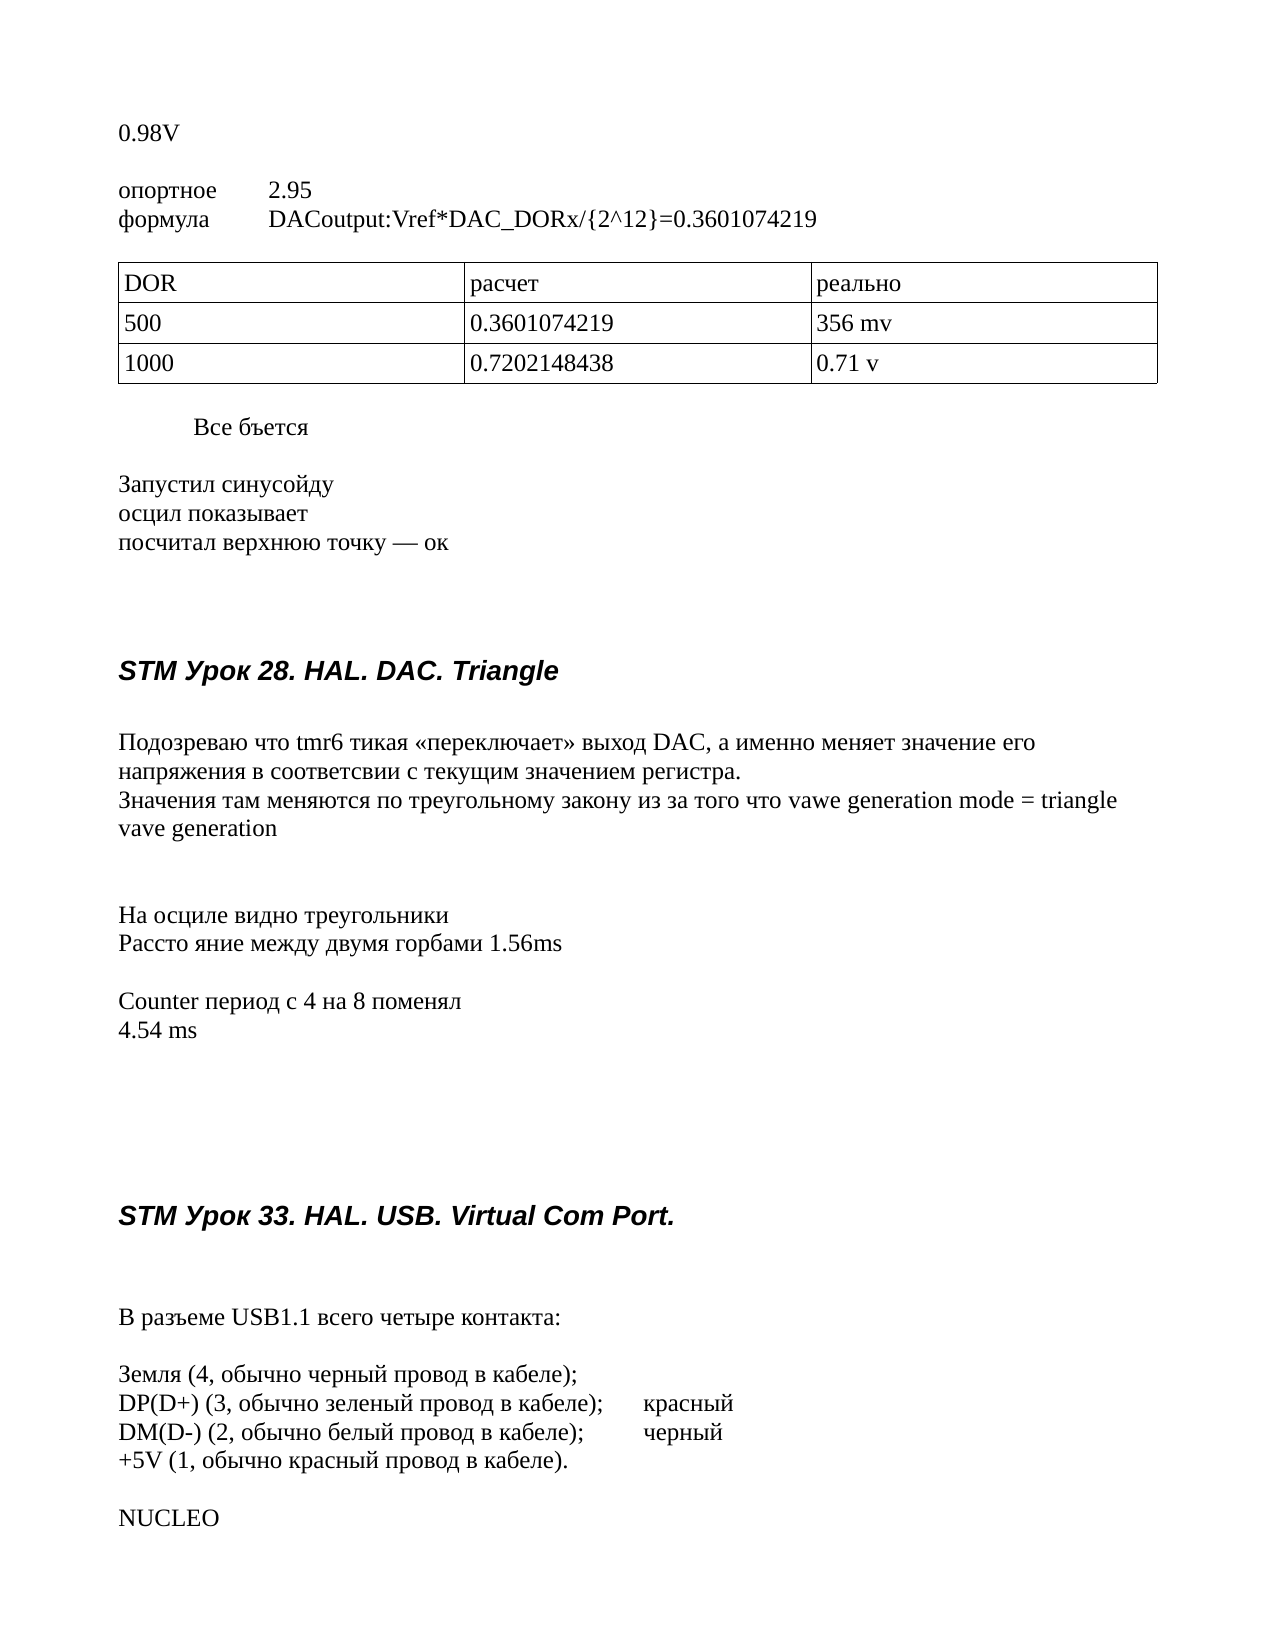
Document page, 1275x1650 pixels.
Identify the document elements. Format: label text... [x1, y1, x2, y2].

table_header DOR [119, 263, 464, 302]
text осцил показывает [118, 498, 1157, 527]
text посчитал верхнюю точку — ок [118, 527, 1157, 555]
table_cell 0.7202148438 [465, 344, 811, 383]
table_cell 1000 [119, 344, 464, 383]
table_header расчет [465, 263, 811, 302]
text На осциле видно треугольники [118, 900, 1157, 928]
text Counter период с 4 на 8 поменял [118, 986, 1157, 1015]
text В разъеме USB1.1 всего четыре контакта: [118, 1302, 1157, 1330]
table_cell 500 [119, 303, 464, 342]
text 0.98V [118, 118, 1157, 147]
text DP(D+) (3, обычно зеленый провод в кабеле); красный [118, 1388, 1157, 1417]
table_cell 356 mv [812, 303, 1157, 342]
text опортное 2.95 [118, 176, 1157, 204]
subtitle STM Урок 28. HAL. DAC. Triangle [118, 654, 1157, 686]
text Рассто яние между двумя горбами 1.56ms [118, 928, 1157, 957]
text Земля (4, обычно черный провод в кабеле); [118, 1359, 1157, 1388]
text формула DACoutput:Vref*DAC_DORx/{2^12}=0.3601074219 [118, 204, 1157, 233]
table_header реально [812, 263, 1157, 302]
text Все бъется [118, 412, 1157, 440]
text NUCLEO [118, 1503, 1157, 1532]
table_cell 0.3601074219 [465, 303, 811, 342]
text Подозреваю что tmr6 тикая «переключает» выход DAC, а именно меняет значение его напряжения в соответсвии с текущим значением регистра. [118, 727, 1157, 785]
text +5V (1, обычно красный провод в кабеле). [118, 1445, 1157, 1474]
text Запустил синусойду [118, 469, 1157, 498]
text DM(D-) (2, обычно белый провод в кабеле); черный [118, 1417, 1157, 1445]
text Значения там меняются по треугольному закону из за того что vawe generation mode = triangle vave generation [118, 785, 1157, 842]
table_cell 0.71 v [812, 344, 1157, 383]
subtitle STM Урок 33. HAL. USB. Virtual Com Port. [118, 1200, 1157, 1232]
text 4.54 ms [118, 1015, 1157, 1043]
